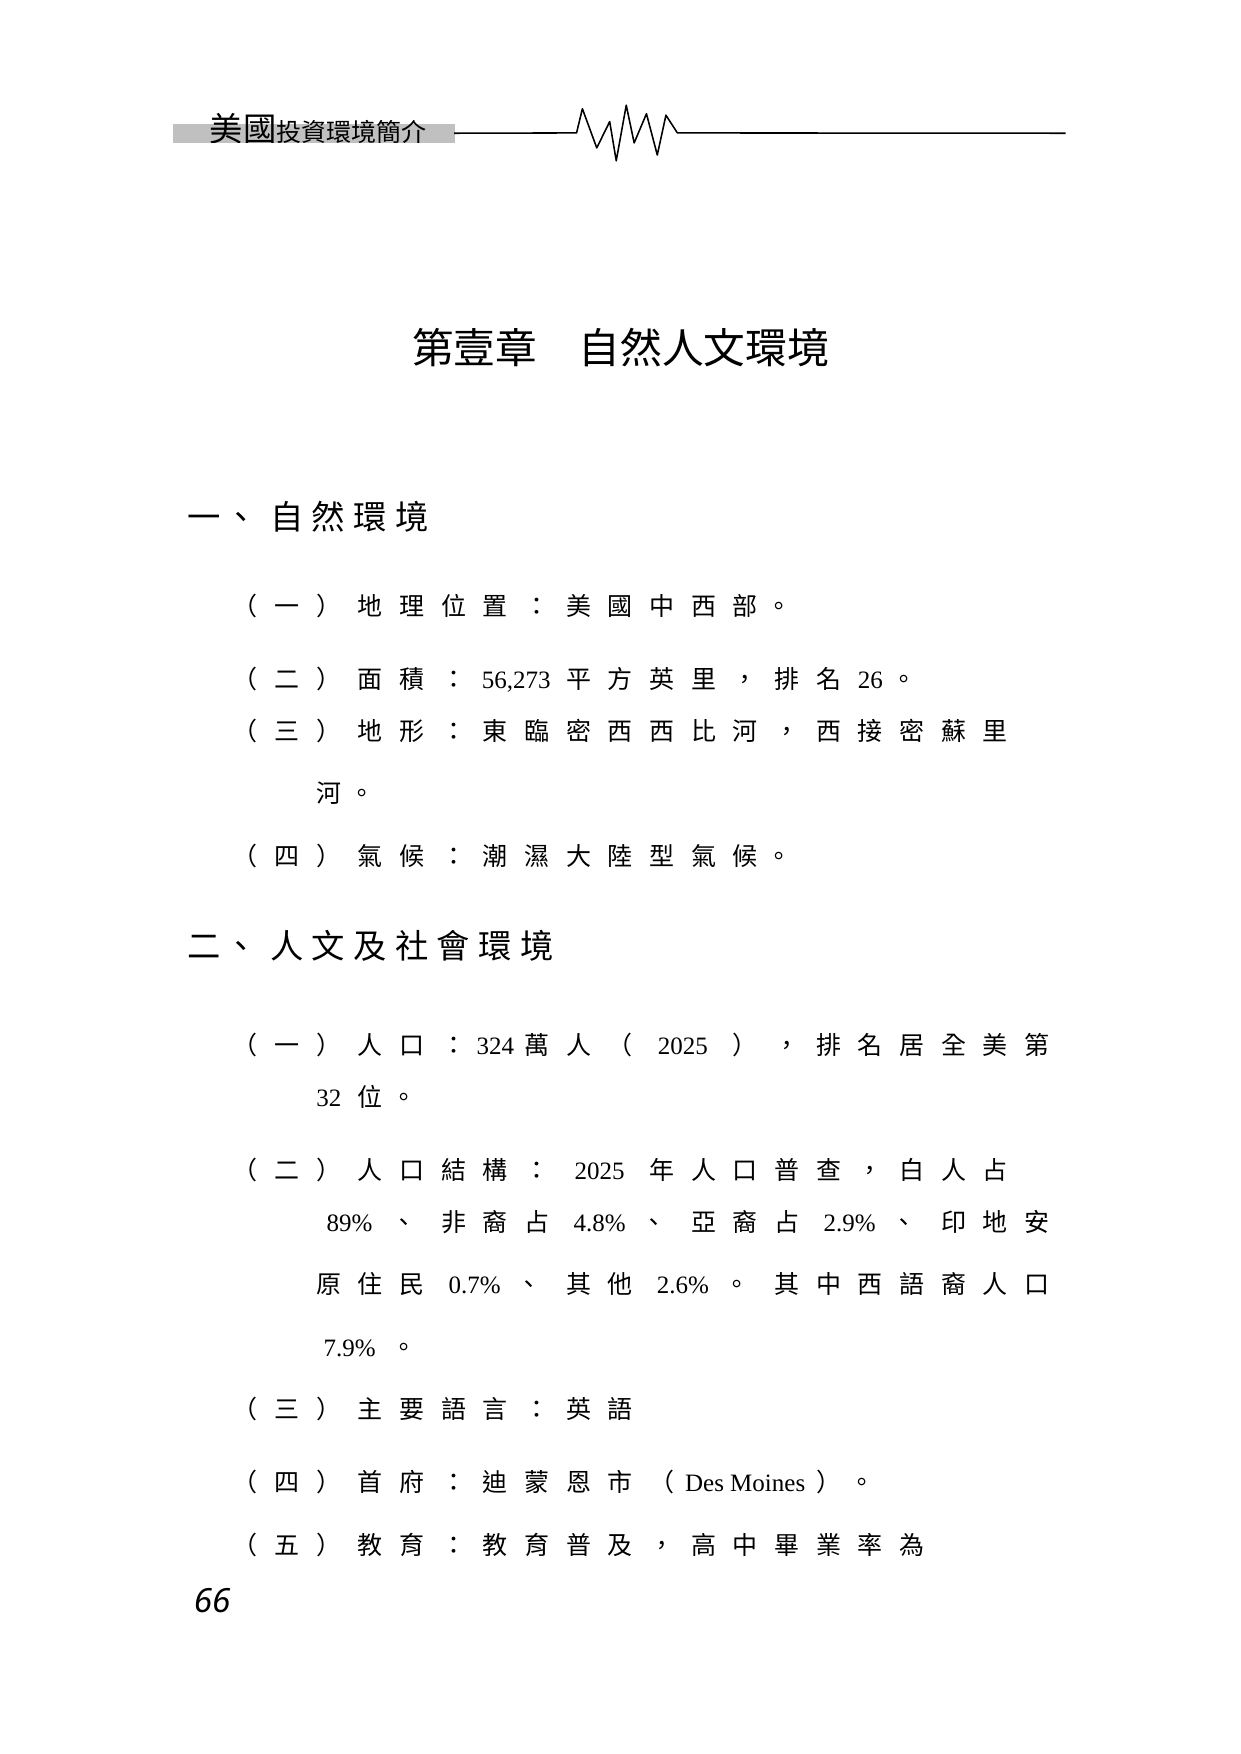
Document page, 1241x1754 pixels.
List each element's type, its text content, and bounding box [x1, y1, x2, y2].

text （四）首府：迪蒙恩市（Des Moines）。 [207, 1429, 1058, 1491]
text （三）地形：東臨密西西比河，西接密蘇里河。 [207, 688, 1058, 813]
text （五）教育：教育普及，高中畢業率為 [207, 1491, 1058, 1554]
text （二）人口結構：2025年人口普查，白人占89%、非裔占4.8%、亞裔占2.9%、印地安原住民0.7%、其他2.6%。其中西語裔人口7.9%。 [207, 1116, 1058, 1366]
text （一）人口：324萬人（2025），排名居全美第32位。 [207, 991, 1058, 1116]
text （四）氣候：潮濕大陸型氣候。 [207, 813, 1058, 875]
text （一）地理位置：美國中西部。 [207, 563, 1058, 625]
text 第壹章 自然人文環境 [183, 304, 1058, 366]
text 二、人文及社會環境 [183, 902, 1058, 964]
text （三）主要語言：英語 [207, 1366, 1058, 1429]
text 一、自然環境 [183, 473, 1058, 536]
text （二）面積：56,273平方英里，排名26。 [207, 625, 1058, 688]
